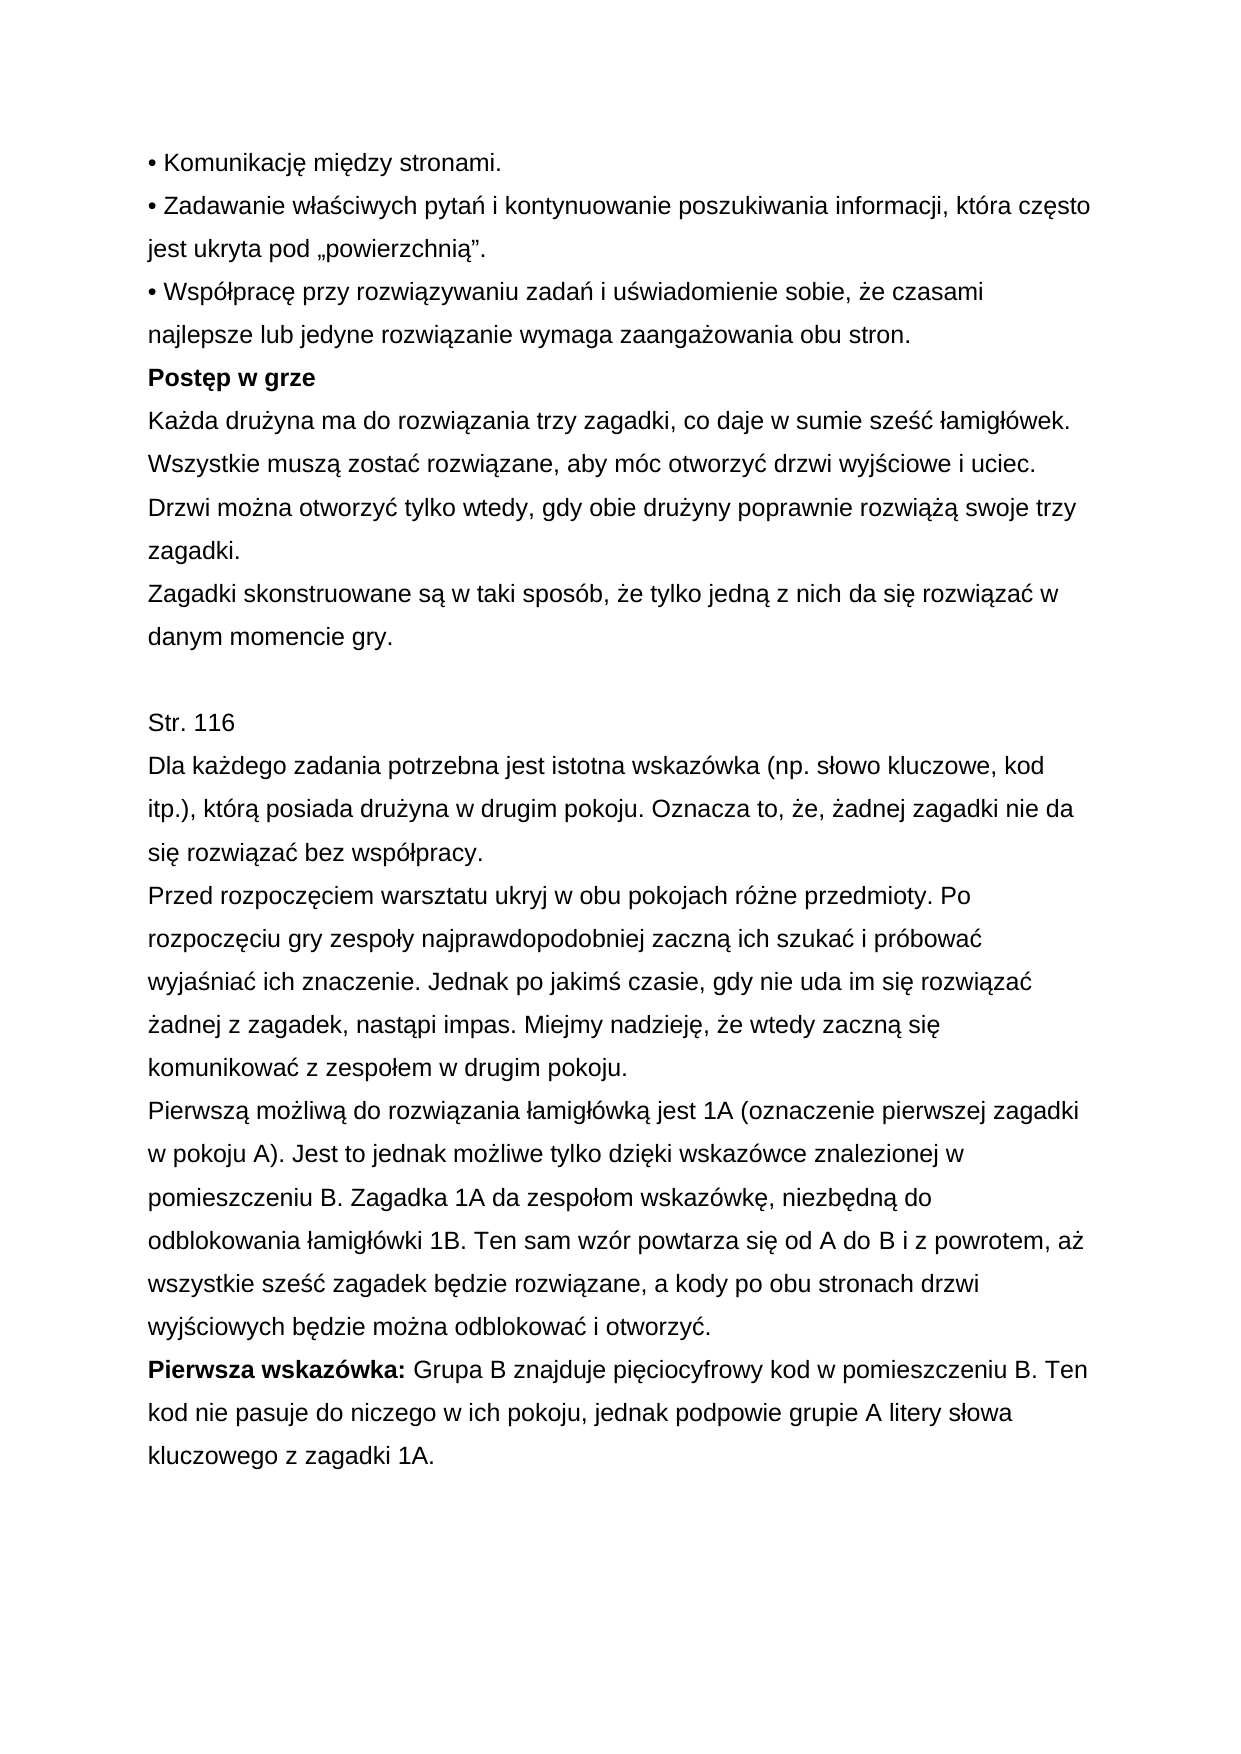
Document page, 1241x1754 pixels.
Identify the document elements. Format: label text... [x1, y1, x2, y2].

text Str. 116 [148, 708, 1093, 737]
text Przed rozpoczęciem warsztatu ukryj w obu pokojach różne przedmioty. Po rozpoczęciu gry zespoły najprawdopodobniej zaczną ich szukać i próbować wyjaśniać ich znaczenie. Jednak po jakimś czasie, gdy nie uda im się rozwiązać żadnej z zagadek, nastąpi impas. Miejmy nadzieję, że wtedy zaczną się komunikować z zespołem w drugim pokoju. [148, 881, 1093, 1082]
text Dla każdego zadania potrzebna jest istotna wskazówka (np. słowo kluczowe, kod itp.), którą posiada drużyna w drugim pokoju. Oznacza to, że, żadnej zagadki nie da się rozwiązać bez współpracy. [148, 751, 1093, 866]
text Każda drużyna ma do rozwiązania trzy zagadki, co daje w sumie sześć łamigłówek. Wszystkie muszą zostać rozwiązane, aby móc otworzyć drzwi wyjściowe i uciec. Drzwi można otworzyć tylko wtedy, gdy obie drużyny poprawnie rozwiążą swoje trzy zagadki. [148, 406, 1093, 564]
text Pierwsza wskazówka: Grupa В znajduje pięciocyfrowy kod w pomieszczeniu B. Ten kod nie pasuje do niczego w ich pokoju, jednak podpowie grupie A litery słowa kluczowego z zagadki 1A. [148, 1355, 1093, 1470]
text Postęp w grze [148, 363, 1093, 392]
text • Współpracę przy rozwiązywaniu zadań i uświadomienie sobie, że czasami najlepsze lub jedyne rozwiązanie wymaga zaangażowania obu stron. [148, 277, 1093, 349]
text • Zadawanie właściwych pytań i kontynuowanie poszukiwania informacji, która często jest ukryta pod „powierzchnią”. [148, 191, 1093, 263]
text Zagadki skonstruowane są w taki sposób, że tylko jedną z nich da się rozwiązać w danym momencie gry. [148, 579, 1093, 651]
text Pierwszą możliwą do rozwiązania łamigłówką jest 1A (oznaczenie pierwszej zagadki w pokoju A). Jest to jednak możliwe tylko dzięki wskazówce znalezionej w pomieszczeniu B. Zagadka 1A da zespołom wskazówkę, niezbędną do odblokowania łamigłówki 1B. Ten sam wzór powtarza się od A do В i z powrotem, aż wszystkie sześć zagadek będzie rozwiązane, a kody po obu stronach drzwi wyjściowych będzie można odblokować i otworzyć. [148, 1096, 1093, 1341]
text • Komunikację między stronami. [148, 148, 1093, 176]
